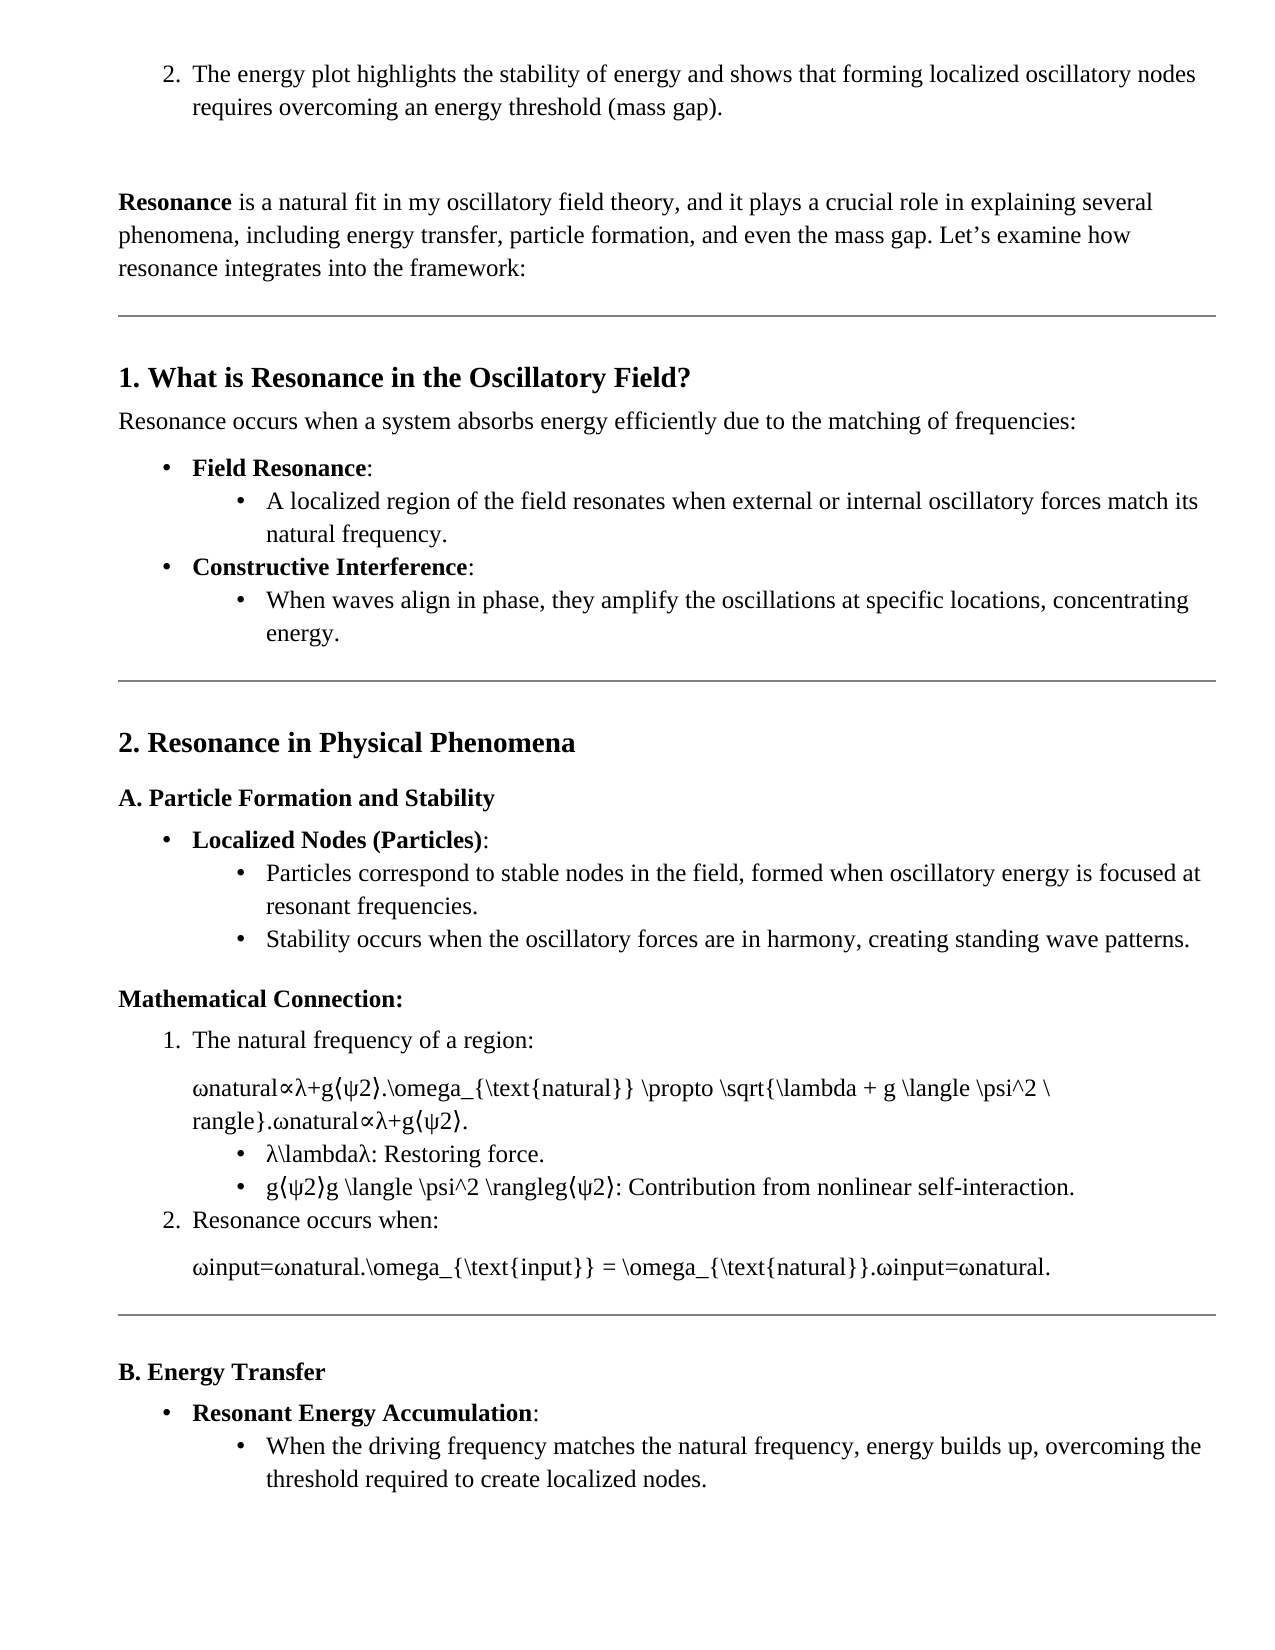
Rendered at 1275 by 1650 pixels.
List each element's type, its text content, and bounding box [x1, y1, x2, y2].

subtitle A. Particle Formation and Stability [118, 783, 1216, 812]
list λ\lambdaλ: Restoring force. [236, 1139, 1216, 1168]
subtitle 1. What is Resonance in the Oscillatory Field? [118, 360, 1216, 393]
list A localized region of the field resonates when external or internal oscillatory forces match its natural frequency. [236, 486, 1216, 548]
list ωinput=ωnatural.\omega_{\text{input}} = \omega_{\text{natural}}.ωinput​=ωnatural​. [162, 1252, 1216, 1281]
list ωnatural∝λ+g⟨ψ2⟩.\omega_{\text{natural}} \propto \sqrt{\lambda + g \langle \psi^2 \rangle}.ωnatural​∝λ+g⟨ψ2⟩​. [162, 1073, 1216, 1134]
subtitle Mathematical Connection: [118, 984, 1216, 1013]
list g⟨ψ2⟩g \langle \psi^2 \rangleg⟨ψ2⟩: Contribution from nonlinear self-interaction. [236, 1172, 1216, 1201]
list When the driving frequency matches the natural frequency, energy builds up, overcoming the threshold required to create localized nodes. [236, 1431, 1216, 1493]
list Constructive Interference: [162, 552, 1216, 581]
text Resonance occurs when a system absorbs energy efficiently due to the matching of frequencies: [118, 406, 1216, 434]
list Resonance occurs when: [162, 1205, 1216, 1234]
text Resonance is a natural fit in my oscillatory field theory, and it plays a crucial role in explaining several phenomena, including energy transfer, particle formation, and even the mass gap. Let’s examine how resonance integrates into the framework: [118, 187, 1216, 282]
list Resonant Energy Accumulation: [162, 1398, 1216, 1427]
subtitle B. Energy Transfer [118, 1357, 1216, 1386]
list When waves align in phase, they amplify the oscillations at specific locations, concentrating energy. [236, 586, 1216, 647]
list Field Resonance: [162, 453, 1216, 482]
list The natural frequency of a region: [162, 1025, 1216, 1054]
list Localized Nodes (Particles): [162, 825, 1216, 853]
list The energy plot highlights the stability of energy and shows that forming localized oscillatory nodes requires overcoming an energy threshold (mass gap). [162, 59, 1216, 121]
subtitle 2. Resonance in Physical Phenomena [118, 725, 1216, 758]
list Stability occurs when the oscillatory forces are in harmony, creating standing wave patterns. [236, 924, 1216, 953]
list Particles correspond to stable nodes in the field, formed when oscillatory energy is focused at resonant frequencies. [236, 858, 1216, 919]
